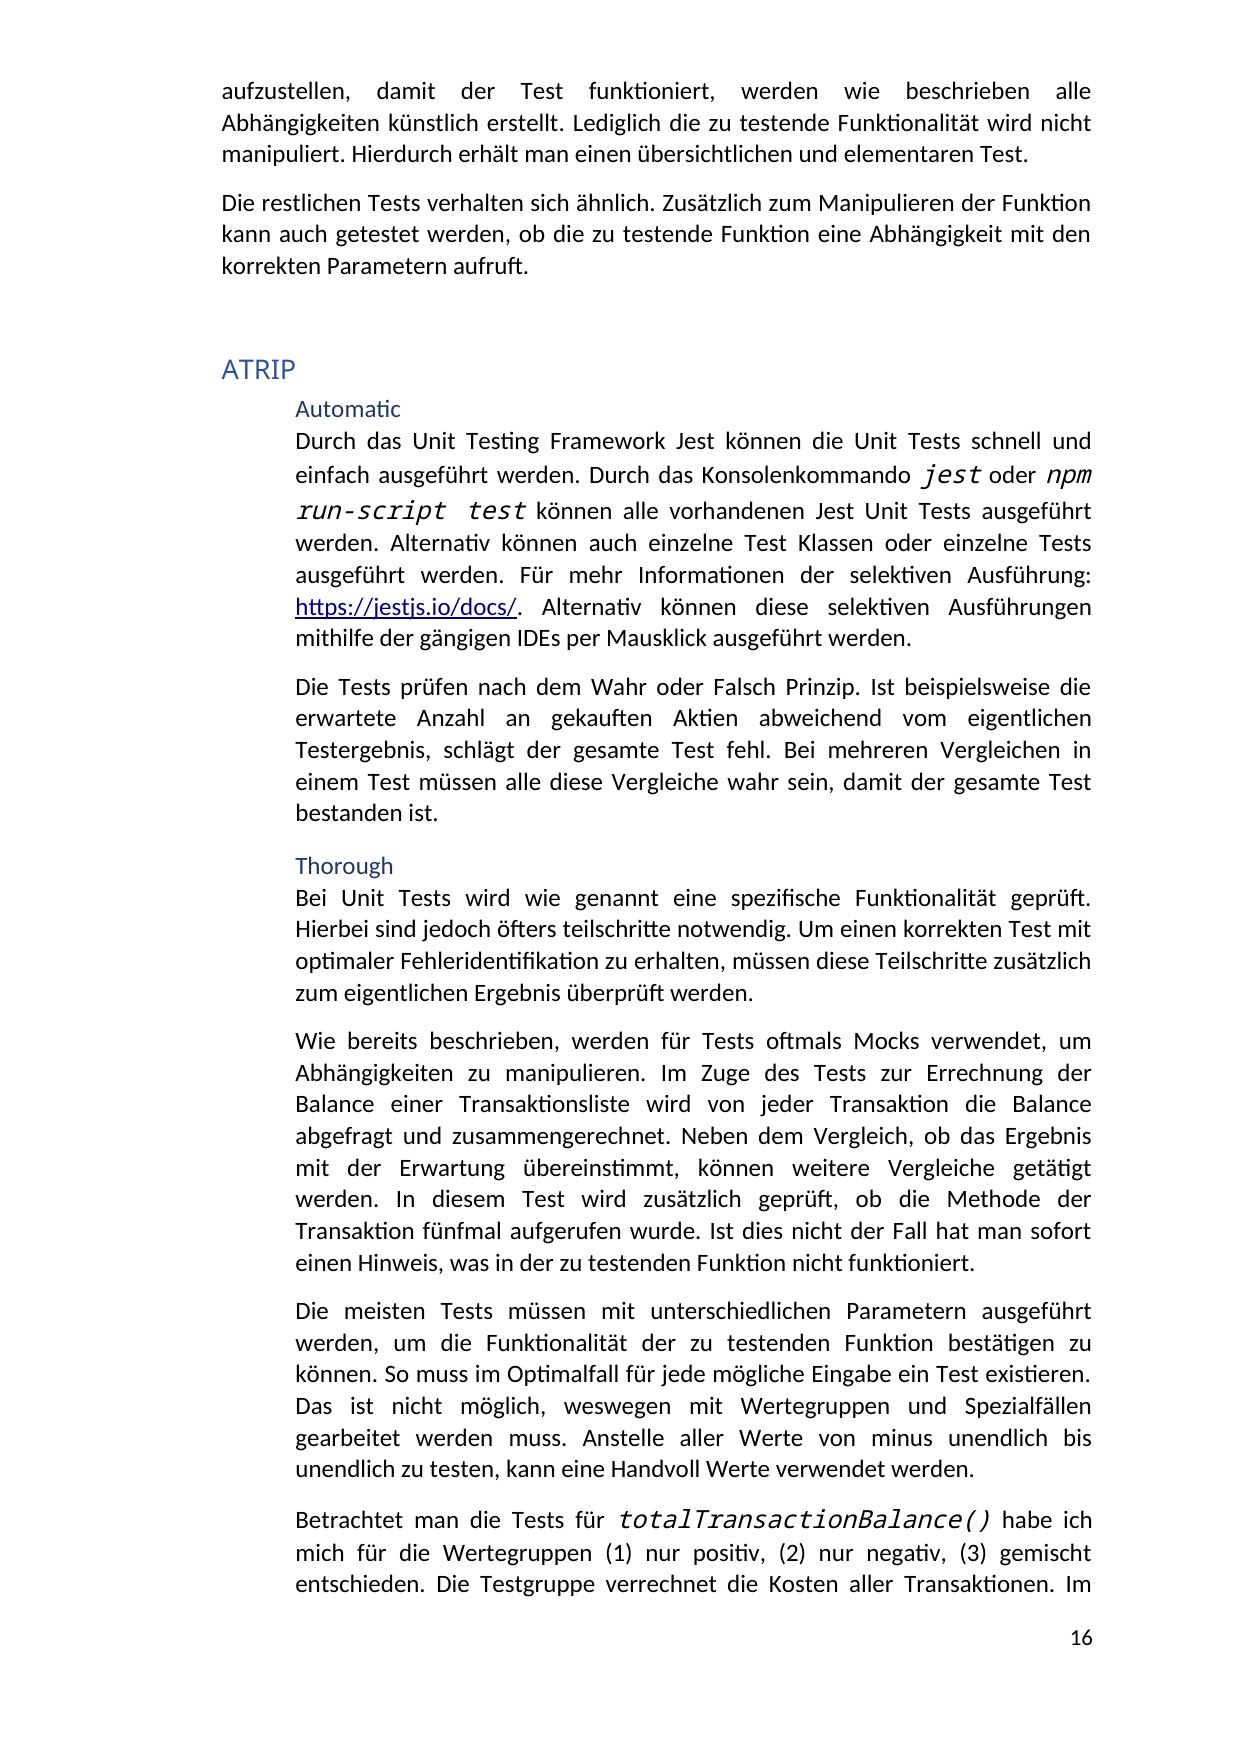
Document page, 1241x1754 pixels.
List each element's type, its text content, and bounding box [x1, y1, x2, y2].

text Betrachtet man die Tests für totalTransactionBalance() habe ich mich für die Wertegruppen (1) nur positiv, (2) nur negativ, (3) gemischt entschieden. Die Testgruppe verrechnet die Kosten aller Transaktionen. Im [295, 1502, 1093, 1599]
text Bei Unit Tests wird wie genannt eine spezifische Funktionalität geprüft. Hierbei sind jedoch öfters teilschritte notwendig. Um einen korrekten Test mit optimaler Fehleridentifikation zu erhalten, müssen diese Teilschritte zusätzlich zum eigentlichen Ergebnis überprüft werden. [295, 882, 1093, 1007]
text Wie bereits beschrieben, werden für Tests oftmals Mocks verwendet, um Abhängigkeiten zu manipulieren. Im Zuge des Tests zur Errechnung der Balance einer Transaktionsliste wird von jeder Transaktion die Balance abgefragt und zusammengerechnet. Neben dem Vergleich, ob das Ergebnis mit der Erwartung übereinstimmt, können weitere Vergleiche getätigt werden. In diesem Test wird zusätzlich geprüft, ob die Methode der Transaktion fünfmal aufgerufen wurde. Ist dies nicht der Fall hat man sofort einen Hinweis, was in der zu testenden Funktion nicht funktioniert. [295, 1025, 1093, 1277]
text Die meisten Tests müssen mit unterschiedlichen Parametern ausgeführt werden, um die Funktionalität der zu testenden Funktion bestätigen zu können. So muss im Optimalfall für jede mögliche Eingabe ein Test existieren. Das ist nicht möglich, weswegen mit Wertegruppen und Spezialfällen gearbeitet werden muss. Anstelle aller Werte von minus unendlich bis unendlich zu testen, kann eine Handvoll Werte verwendet werden. [295, 1295, 1093, 1484]
text Die Tests prüfen nach dem Wahr oder Falsch Prinzip. Ist beispielsweise die erwartete Anzahl an gekauften Aktien abweichend vom eigentlichen Testergebnis, schlägt der gesamte Test fehl. Bei mehreren Vergleichen in einem Test müssen alle diese Vergleiche wahr sein, damit der gesamte Test bestanden ist. [295, 671, 1093, 828]
subtitle Thorough [148, 850, 1093, 881]
subtitle ATRIP [148, 351, 1093, 388]
text Die restlichen Tests verhalten sich ähnlich. Zusätzlich zum Manipulieren der Funktion kann auch getestet werden, ob die zu testende Funktion eine Abhängigkeit mit den korrekten Parametern aufruft. [221, 187, 1093, 281]
text aufzustellen, damit der Test funktioniert, werden wie beschrieben alle Abhängigkeiten künstlich erstellt. Lediglich die zu testende Funktionalität wird nicht manipuliert. Hierdurch erhält man einen übersichtlichen und elementaren Test. [221, 75, 1093, 169]
subtitle Automatic [148, 393, 1093, 424]
text Durch das Unit Testing Framework Jest können die Unit Tests schnell und einfach ausgeführt werden. Durch das Konsolenkommando jest oder npm run-script test können alle vorhandenen Jest Unit Tests ausgeführt werden. Alternativ können auch einzelne Test Klassen oder einzelne Tests ausgeführt werden. Für mehr Informationen der selektiven Ausführung: https://jestjs.io/docs/. Alternativ können diese selektiven Ausführungen mithilfe der gängigen IDEs per Mausklick ausgeführt werden. [295, 425, 1093, 653]
